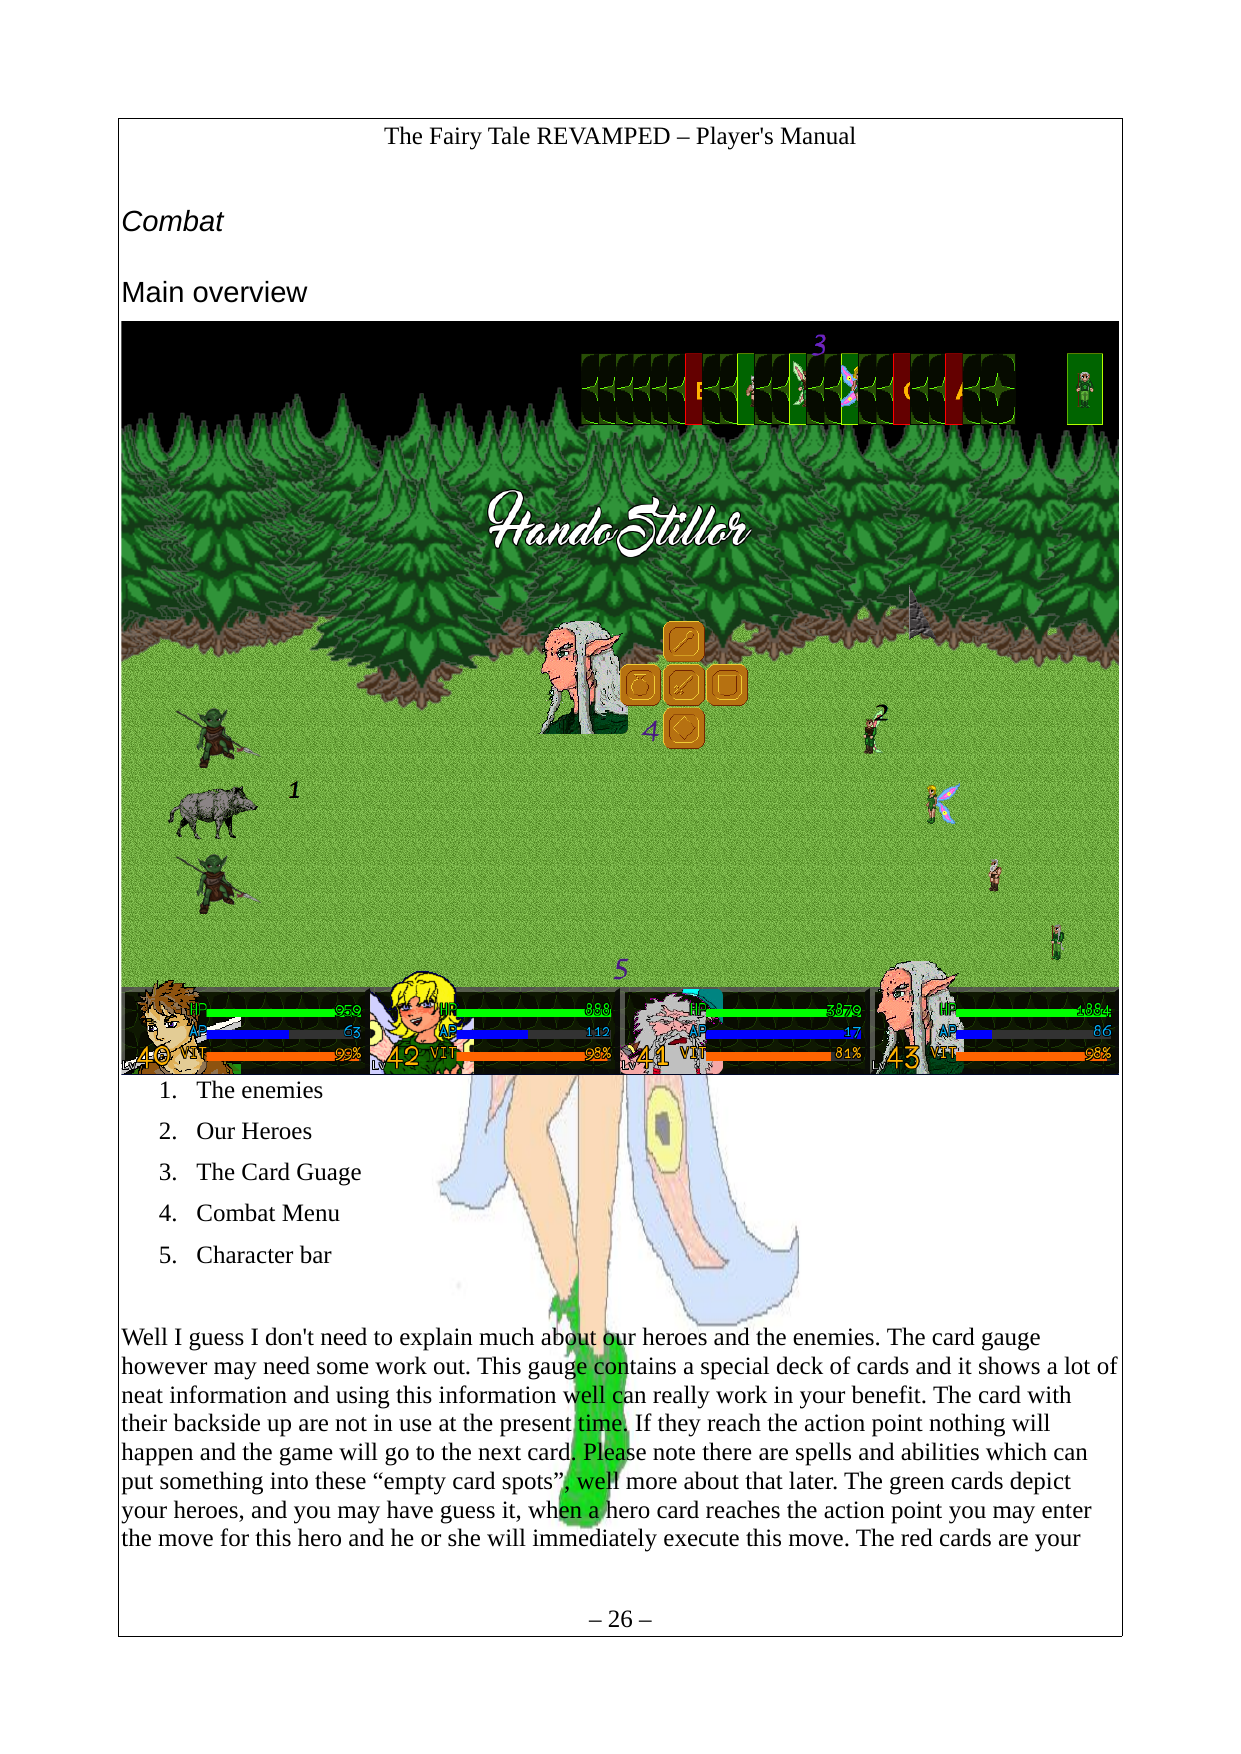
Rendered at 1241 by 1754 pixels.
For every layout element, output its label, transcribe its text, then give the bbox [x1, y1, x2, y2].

list Our Heroes [159, 1116, 1119, 1145]
list Combat Menu [159, 1198, 1119, 1227]
subtitle Main overview [121, 275, 1119, 309]
subtitle Combat [121, 204, 1119, 238]
picture [119, 119, 1122, 1636]
list The enemies [159, 1075, 1119, 1103]
text Well I guess I don't need to explain much about our heroes and the enemies. The card gauge however may need some work out. This gauge contains a special deck of cards and it shows a lot of neat information and using this information well can really work in your benefit. The card with their backside up are not in use at the present time. If they reach the action point nothing will happen and the game will go to the next card. Please note there are spells and abilities which can put something into these “empty card spots”, well more about that later. The green cards depict your heroes, and you may have guess it, when a hero card reaches the action point you may enter the move for this hero and he or she will immediately execute this move. The red cards are your [121, 1322, 1119, 1552]
list Character bar [159, 1240, 1119, 1268]
list The Card Guage [159, 1157, 1119, 1186]
